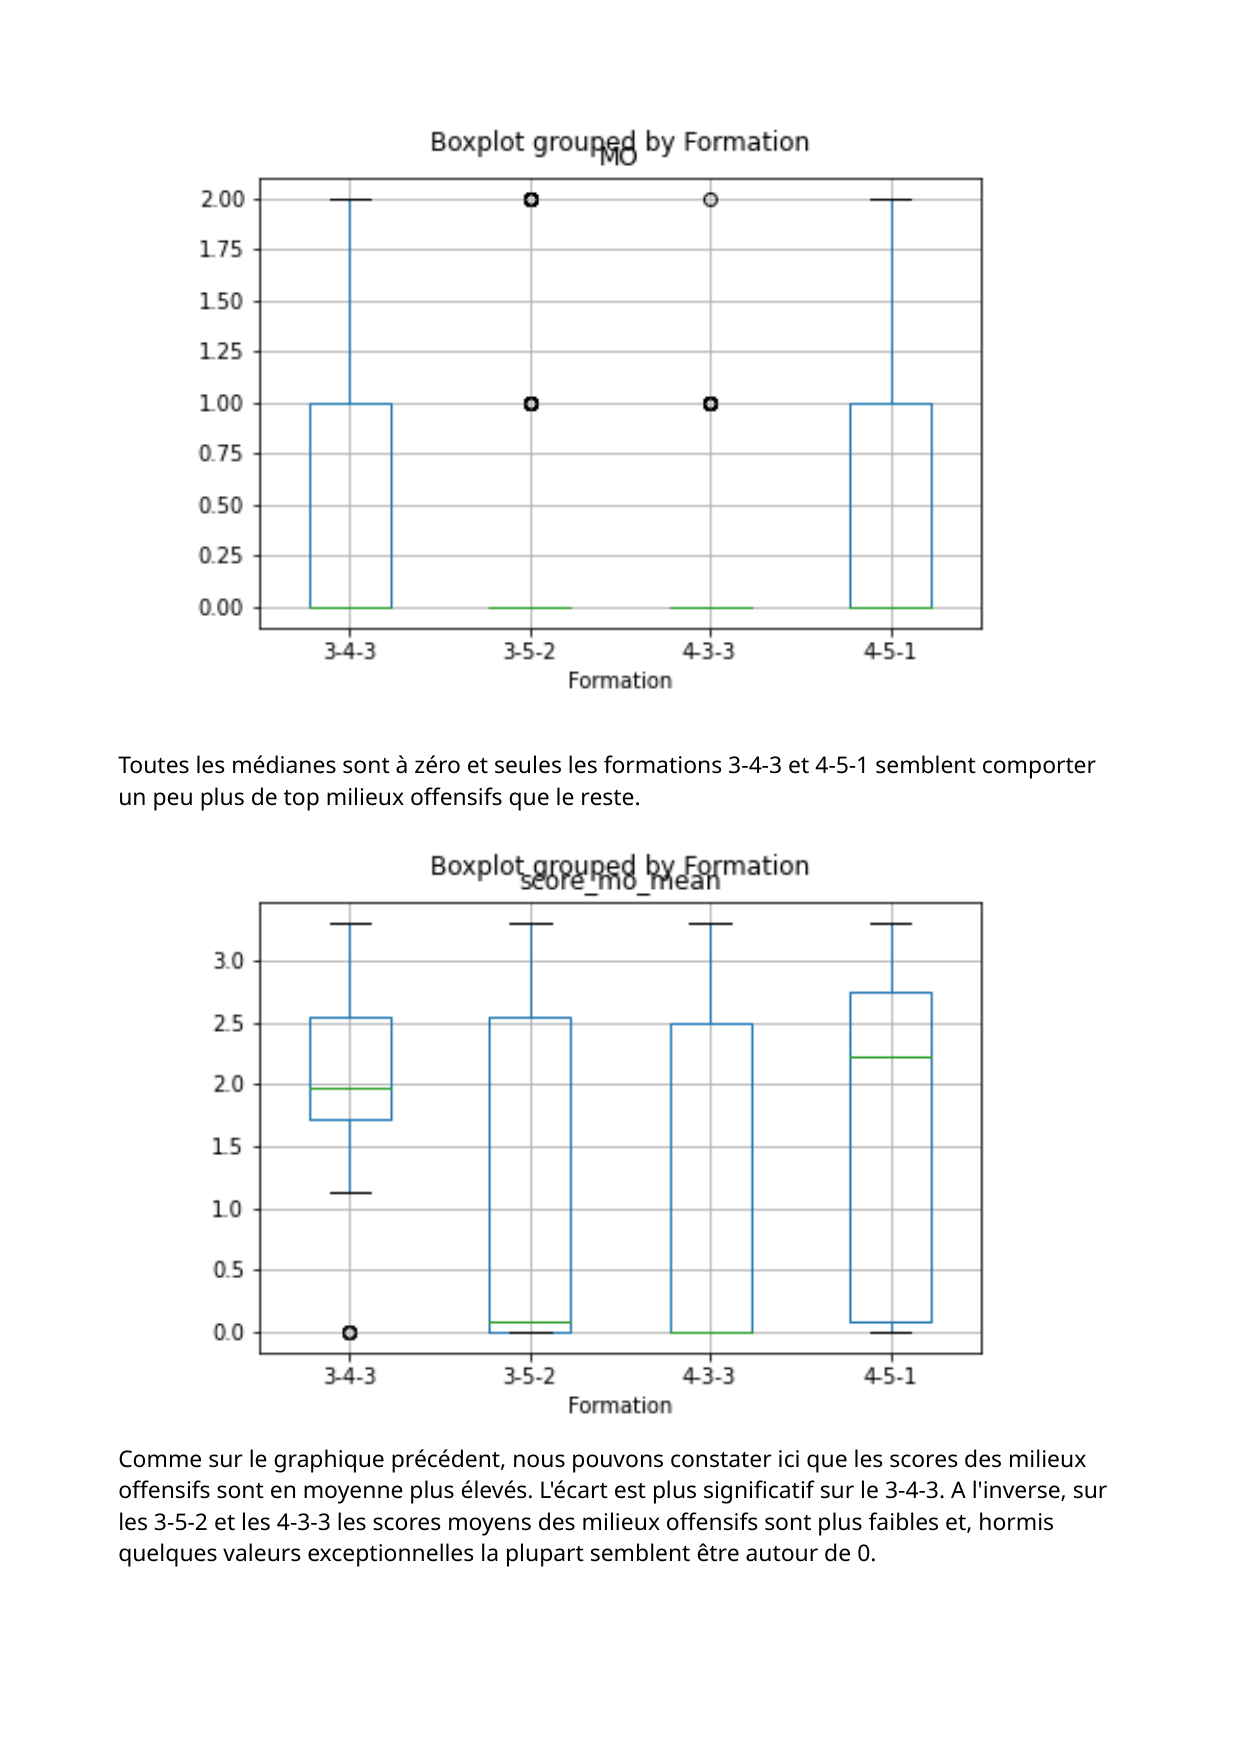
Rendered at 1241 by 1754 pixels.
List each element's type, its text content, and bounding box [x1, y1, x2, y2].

text Comme sur le graphique précédent, nous pouvons constater ici que les scores des milieux offensifs sont en moyenne plus élevés. L'écart est plus significatif sur le 3-4-3. A l'inverse, sur les 3-5-2 et les 4-3-3 les scores moyens des milieux offensifs sont plus faibles et, hormis quelques valeurs exceptionnelles la plupart semblent être autour de 0. [118, 1443, 1122, 1568]
picture [170, 118, 1071, 718]
text Toutes les médianes sont à zéro et seules les formations 3-4-3 et 4-5-1 semblent comporter un peu plus de top milieux offensifs que le reste. [118, 749, 1122, 812]
picture [170, 843, 1071, 1443]
